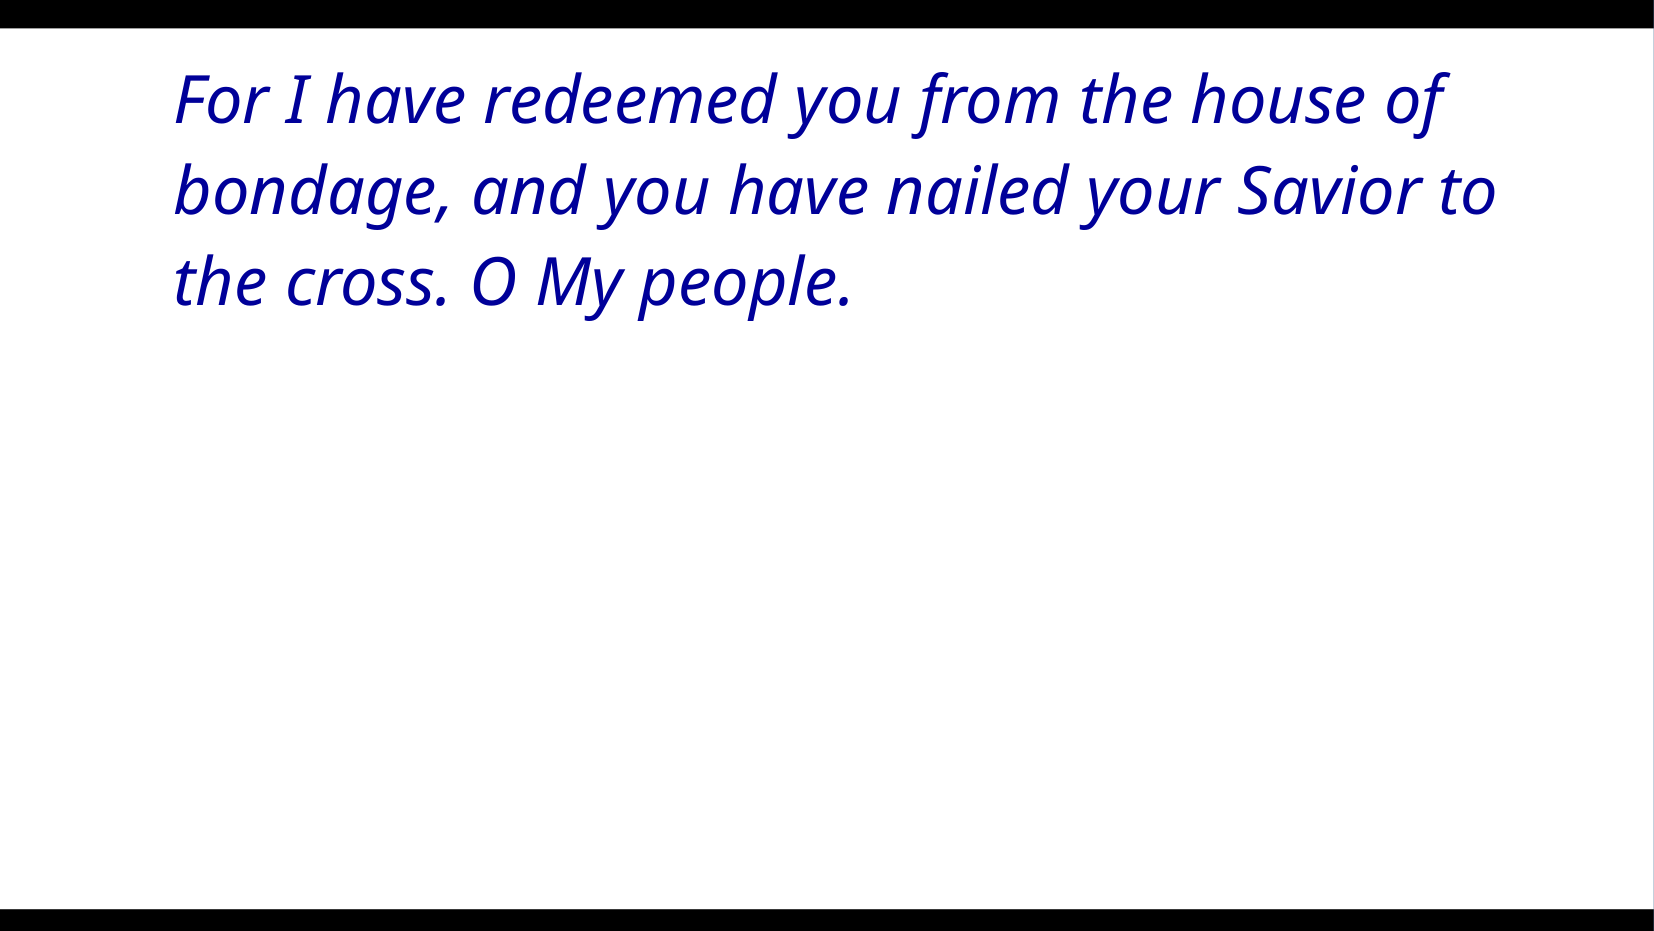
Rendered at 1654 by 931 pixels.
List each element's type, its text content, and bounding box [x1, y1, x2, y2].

picture [0, 0, 1654, 931]
text_box For I have redeemed you from the house of bondage, and you have nailed your Savior to the cross. O My people. [90, 45, 1561, 327]
